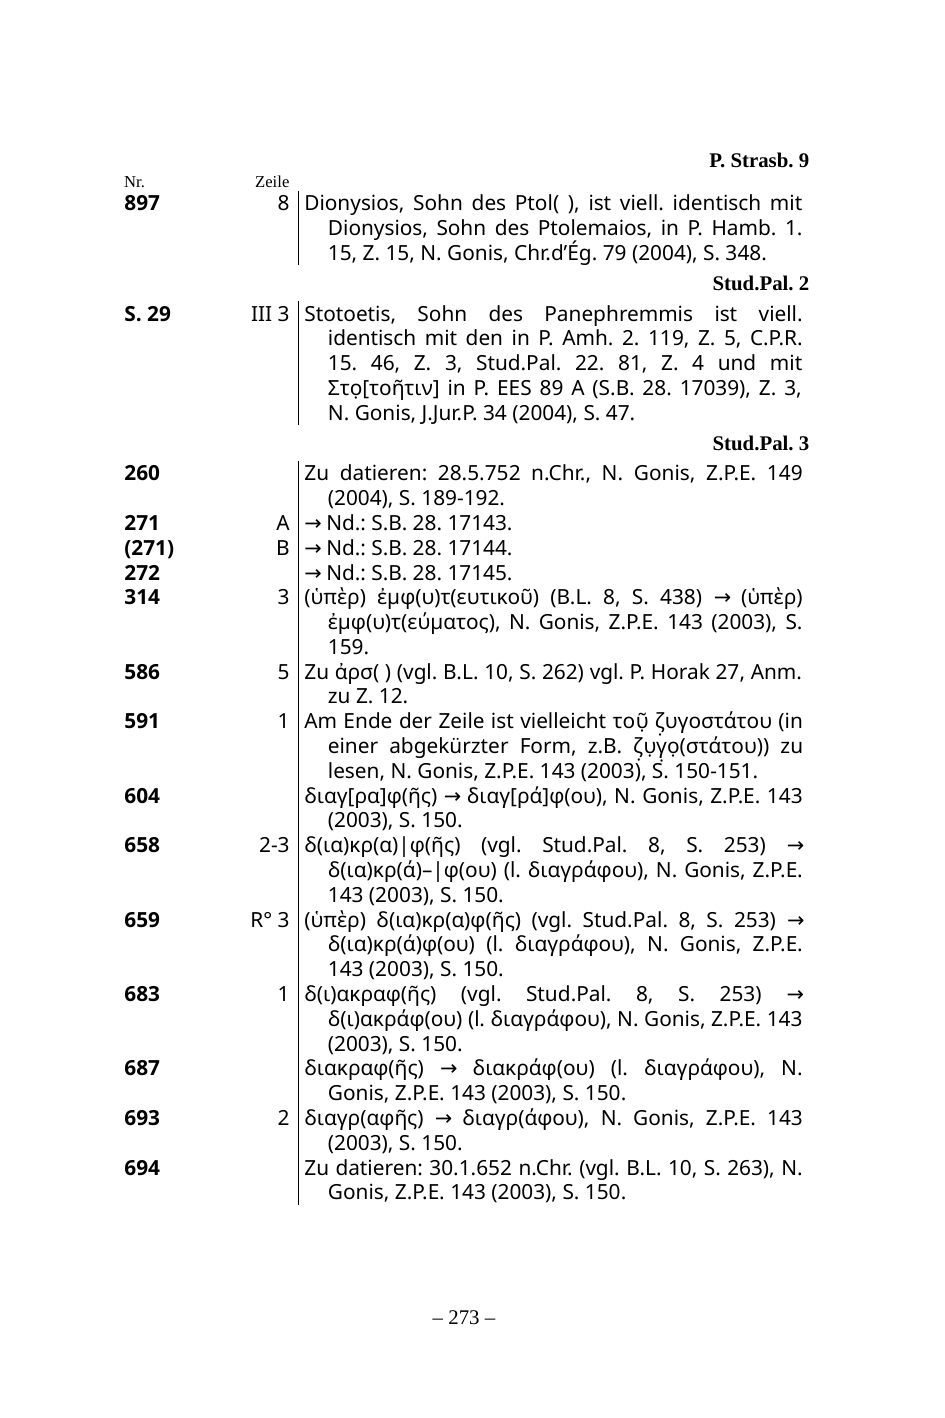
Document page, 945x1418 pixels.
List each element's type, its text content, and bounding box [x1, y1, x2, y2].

table_cell (271) [118, 535, 207, 560]
table_cell 271 [118, 511, 207, 535]
table_cell 3 [207, 585, 298, 659]
table_cell → Nd.: S.B. 28. 17144. [299, 535, 809, 560]
table_cell 586 [118, 659, 207, 709]
table_cell Am Ende der Zeile ist vielleicht τοῦ̣ ζ̣υγοστάτου (in einer abgekürzter Form, z.B. ζ̣υ̣γ̣ο̣(στάτου)) zu lesen, N. Gonis, Z.P.E. 143 (2003), S. 150-151. [299, 709, 809, 783]
table_cell 683 [118, 982, 207, 1056]
table_cell 693 [118, 1106, 207, 1155]
table_cell δ(ι)ακραφ(ῆς) (vgl. Stud.Pal. 8, S. 253) → δ(ι)ακράφ(ου) (l. διαγράφου), N. Gonis, Z.P.E. 143 (2003), S. 150. [299, 982, 809, 1056]
table_cell 687 [118, 1056, 207, 1106]
table_cell 2-3 [207, 833, 298, 907]
table_cell 659 [118, 907, 207, 982]
table_cell 272 [118, 560, 298, 585]
table_cell 2 [207, 1106, 298, 1155]
table_cell → Nd.: S.B. 28. 17143. [299, 511, 809, 535]
table_cell A [207, 511, 298, 535]
table_cell 658 [118, 833, 207, 907]
table_cell διακραφ(ῆς) → διακράφ(ου) (l. διαγράφου), N. Gonis, Z.P.E. 143 (2003), S. 150. [299, 1056, 809, 1106]
table_header III 3 [207, 301, 298, 425]
table_cell 5 [207, 659, 298, 709]
table_cell 8 [207, 191, 298, 265]
table_header Zu datieren: 28.5.752 n.Chr., N. Gonis, Z.P.E. 149 (2004), S. 189-192. [299, 461, 809, 511]
table_header Stotoetis, Sohn des Panephremmis ist viell. identisch mit den in P. Amh. 2. 119, Z. 5, C.P.R. 15. 46, Z. 3, Stud.Pal. 22. 81, Z. 4 und mit Στο̣[τοῆτιν] in P. EES 89 A (S.B. 28. 17039), Z. 3, N. Gonis, J.Jur.P. 34 (2004), S. 47. [299, 301, 809, 425]
table_cell (ὑπὲρ) ἐμφ(υ)τ(ευτικοῦ) (B.L. 8, S. 438) → (ὑπὲρ) ἐμφ(υ)τ(εύματος), N. Gonis, Z.P.E. 143 (2003), S. 159. [299, 585, 809, 659]
table_cell διαγρ(αφῆς) → διαγρ(άφου), N. Gonis, Z.P.E. 143 (2003), S. 150. [299, 1106, 809, 1155]
table_cell Zu ἀρσ( ) (vgl. B.L. 10, S. 262) vgl. P. Horak 27, Anm. zu Z. 12. [299, 659, 809, 709]
table_cell 591 [118, 709, 207, 783]
subtitle Stud.Pal. 3 [118, 431, 809, 455]
table_cell → Nd.: S.B. 28. 17145. [299, 560, 809, 585]
table_header S. 29 [118, 301, 207, 425]
table_cell 694 [118, 1155, 298, 1205]
table_cell 1 [207, 982, 298, 1056]
table_cell B [207, 535, 298, 560]
subtitle Stud.Pal. 2 [118, 271, 809, 295]
table_header 260 [118, 461, 298, 511]
table_cell Zu datieren: 30.1.652 n.Chr. (vgl. B.L. 10, S. 263), N. Gonis, Z.P.E. 143 (2003), S. 150. [299, 1155, 809, 1205]
table_cell 897 [118, 191, 207, 265]
table_cell 604 [118, 783, 207, 833]
table_cell Dionysios, Sohn des Ptol( ), ist viell. identisch mit Dionysios, Sohn des Ptolemaios, in P. Hamb. 1. 15, Z. 15, N. Gonis, Chr.d’Ég. 79 (2004), S. 348. [299, 191, 809, 265]
table_cell δ(ια)κρ(α)|φ(ῆς) (vgl. Stud.Pal. 8, S. 253) → δ(ια)κρ(ά)–|φ(ου) (l. διαγράφου), N. Gonis, Z.P.E. 143 (2003), S. 150. [299, 833, 809, 907]
table_cell 314 [118, 585, 207, 659]
table_cell R° 3 [207, 907, 298, 982]
table_cell [207, 1056, 298, 1106]
table_cell [207, 783, 298, 833]
table_cell 1 [207, 709, 298, 783]
table_cell (ὑπὲρ) δ(ια)κρ(α)φ(ῆς) (vgl. Stud.Pal. 8, S. 253) → δ(ια)κρ(ά)φ(ου) (l. διαγράφου), N. Gonis, Z.P.E. 143 (2003), S. 150. [299, 907, 809, 982]
table_cell διαγ[ρα]φ(ῆς) → διαγ[ρά]φ(ου), N. Gonis, Z.P.E. 143 (2003), S. 150. [299, 783, 809, 833]
